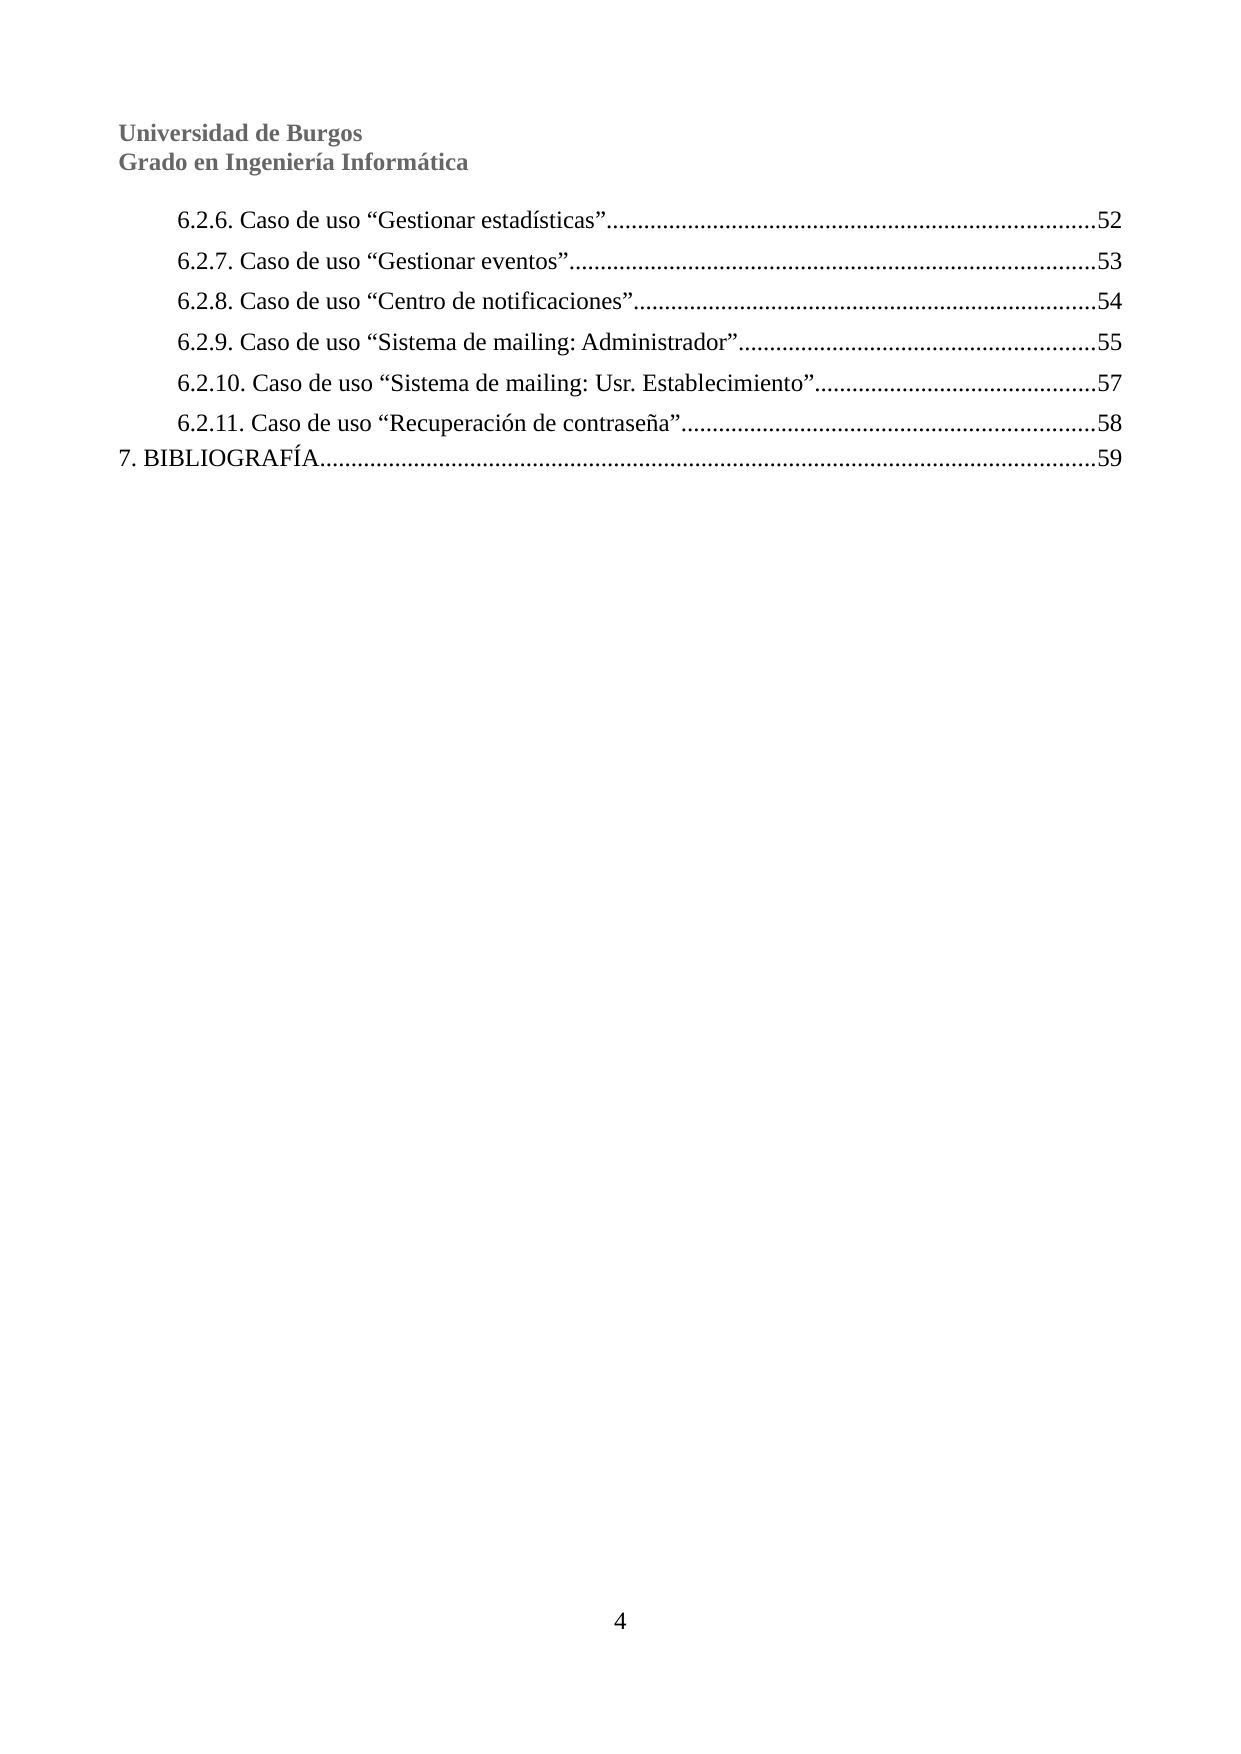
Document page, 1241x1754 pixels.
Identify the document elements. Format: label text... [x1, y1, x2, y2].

text 6.2.11. Caso de uso “Recuperación de contraseña” 58 [177, 408, 1122, 437]
text 6.2.9. Caso de uso “Sistema de mailing: Administrador” 55 [177, 327, 1122, 356]
text 7. BIBLIOGRAFÍA 59 [118, 443, 1122, 472]
text 6.2.8. Caso de uso “Centro de notificaciones” 54 [177, 286, 1122, 315]
text 6.2.6. Caso de uso “Gestionar estadísticas” 52 [177, 205, 1122, 234]
text 6.2.7. Caso de uso “Gestionar eventos” 53 [177, 246, 1122, 274]
text 6.2.10. Caso de uso “Sistema de mailing: Usr. Establecimiento” 57 [177, 368, 1122, 396]
